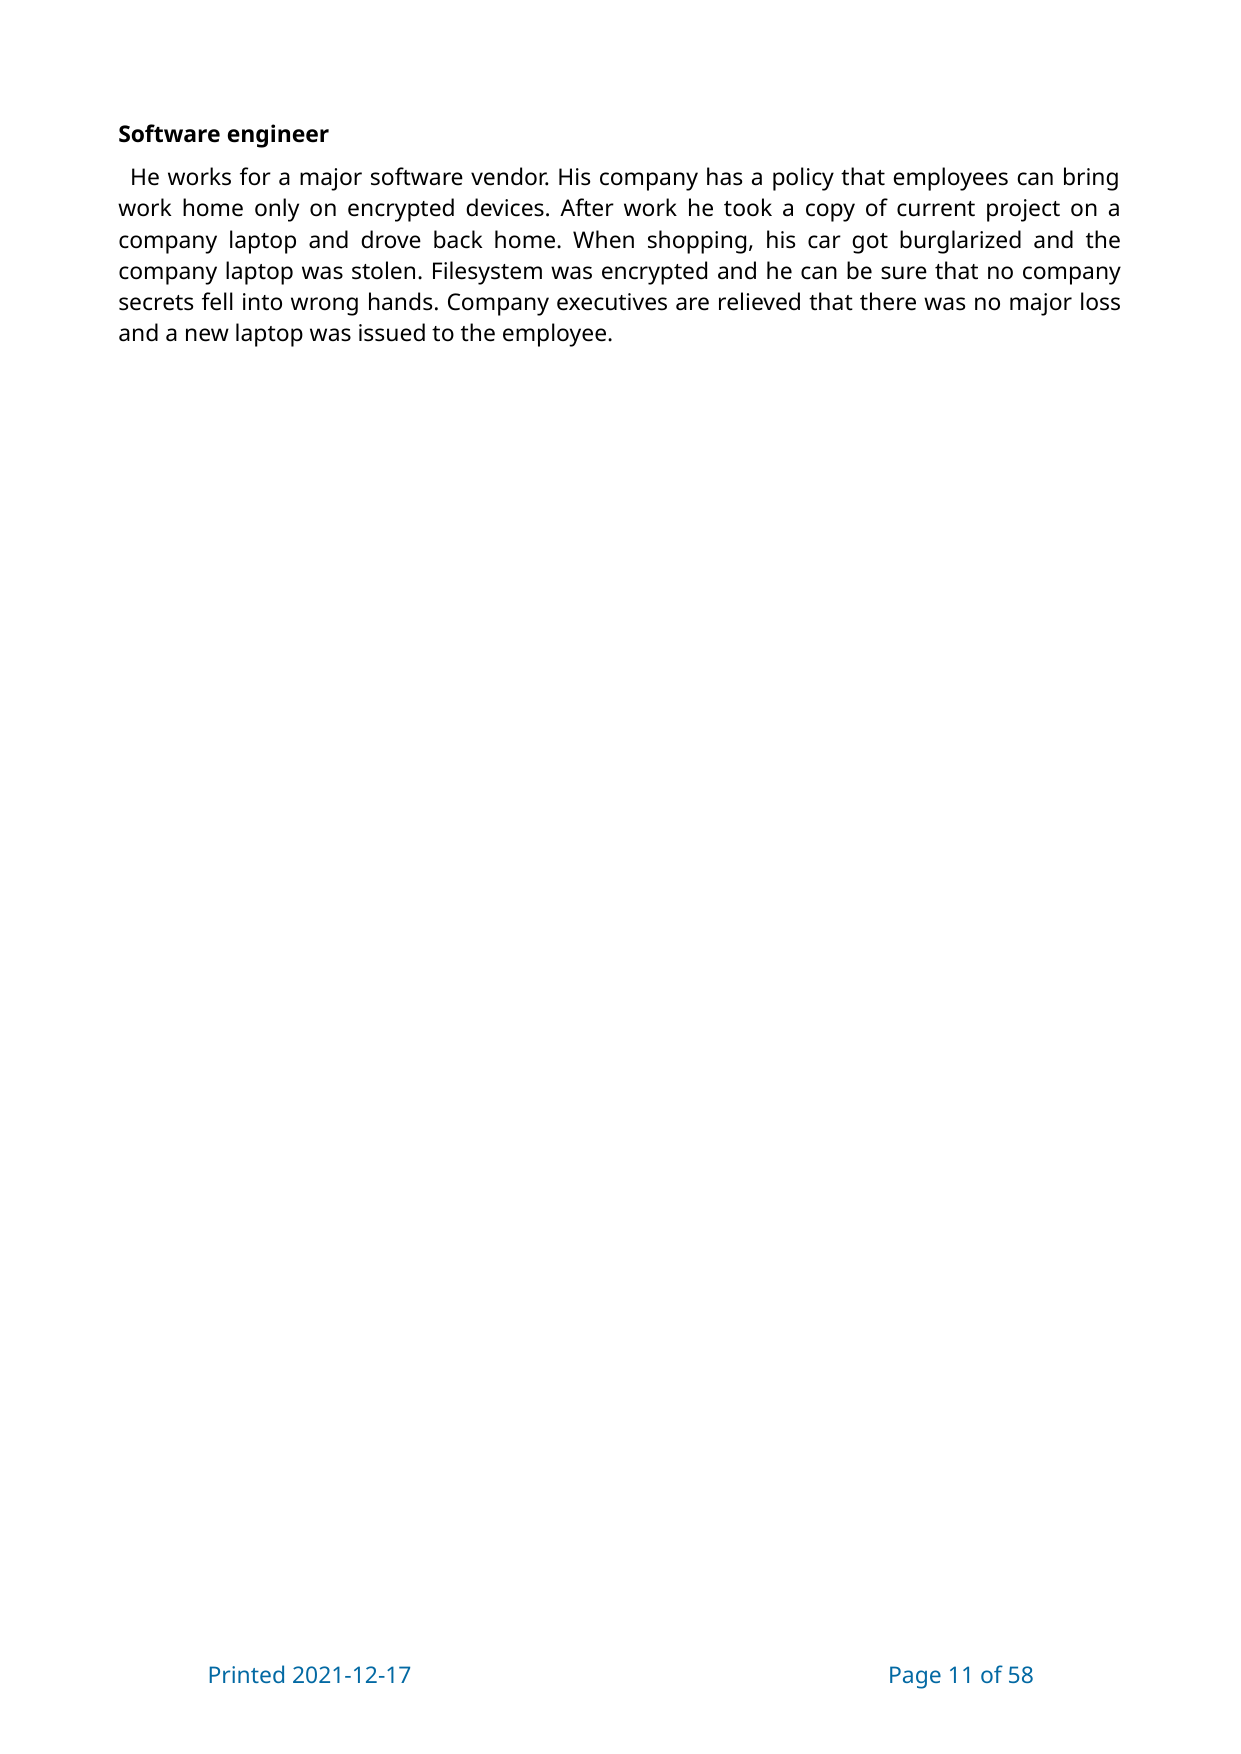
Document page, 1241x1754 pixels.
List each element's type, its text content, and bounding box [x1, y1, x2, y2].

text He works for a major software vendor. His company has a policy that employees can bring work home only on encrypted devices. After work he took a copy of current project on a company laptop and drove back home. When shopping, his car got burglarized and the company laptop was stolen. Filesystem was encrypted and he can be sure that no company secrets fell into wrong hands. Company executives are relieved that there was no major loss and a new laptop was issued to the employee. [118, 161, 1122, 349]
subtitle Software engineer [118, 118, 1122, 149]
